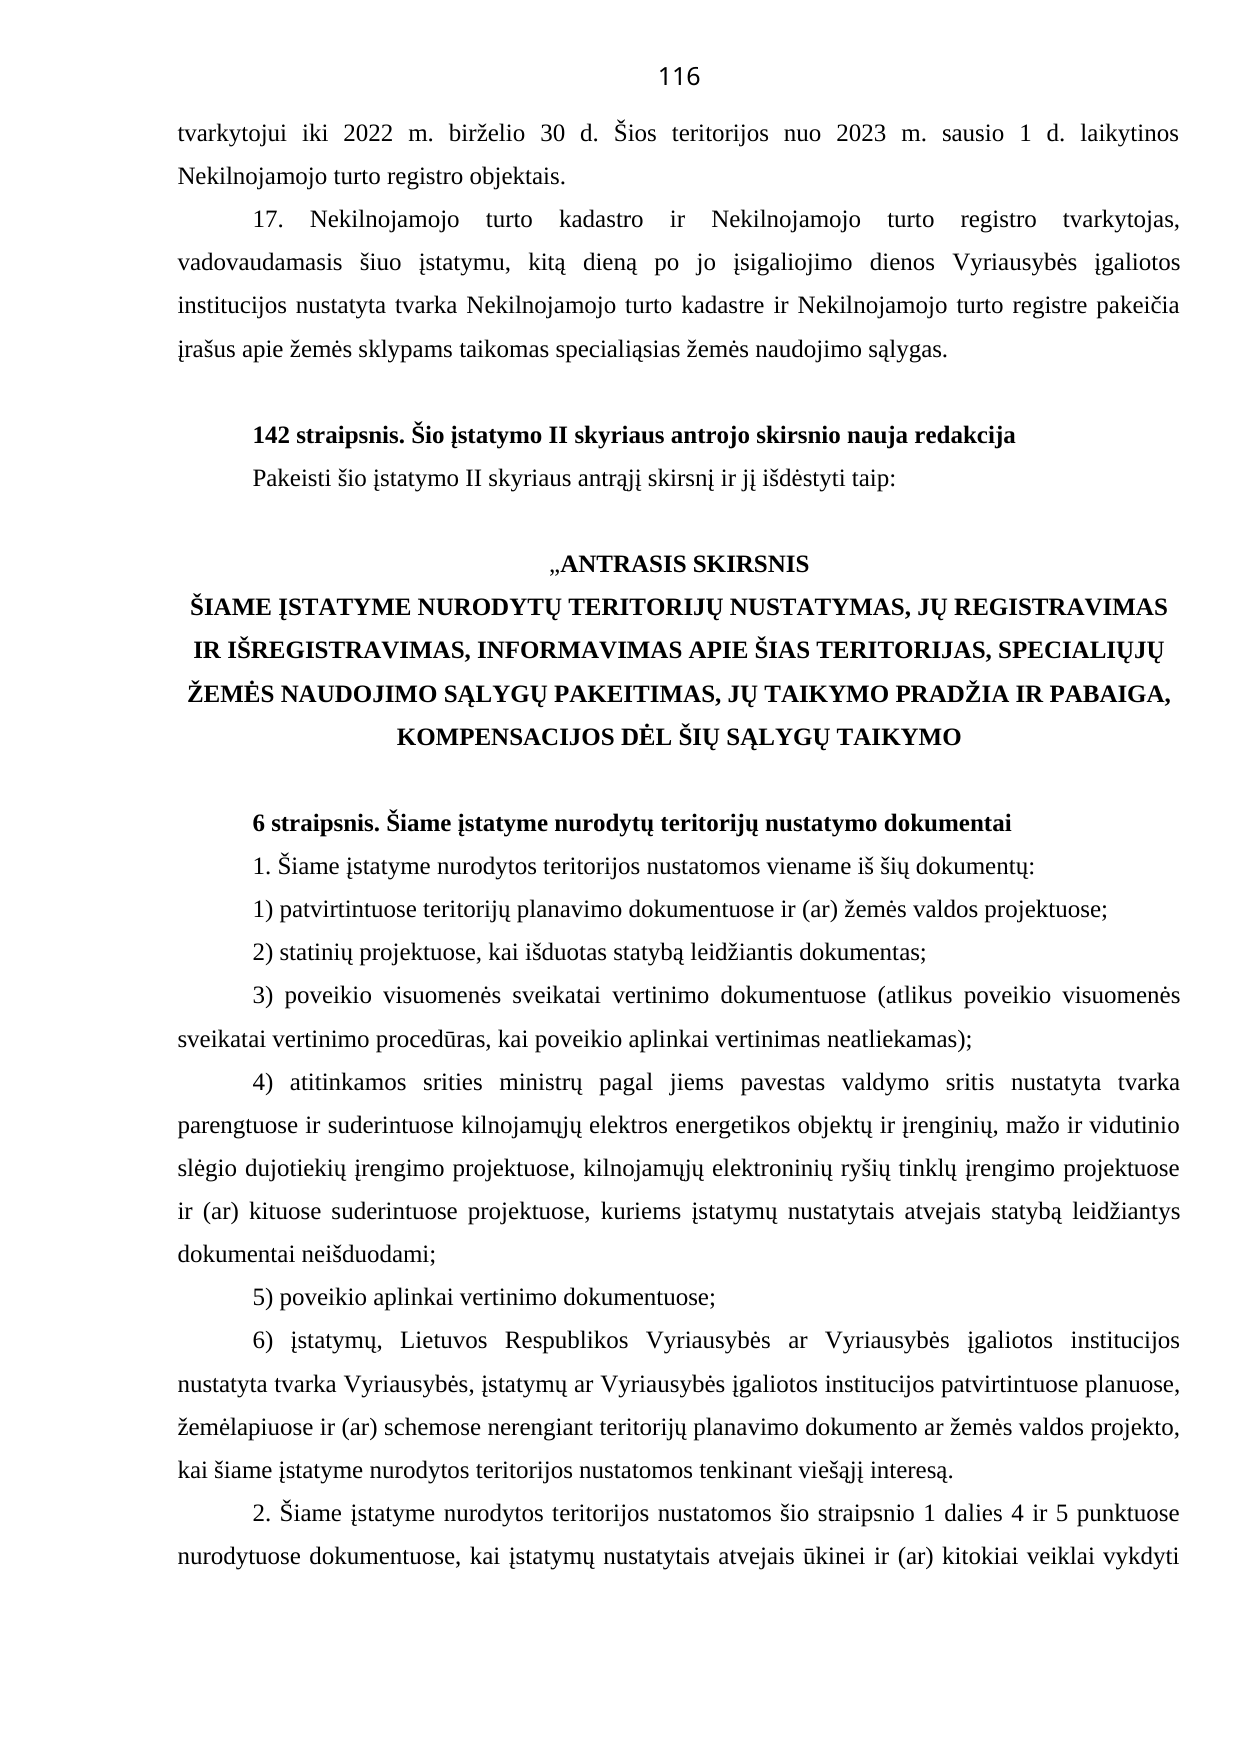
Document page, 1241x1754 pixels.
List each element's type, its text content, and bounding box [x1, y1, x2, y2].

text Pakeisti šio įstatymo II skyriaus antrąjį skirsnį ir jį išdėstyti taip: [177, 463, 1181, 492]
text tvarkytojui iki 2022 m. birželio 30 d. Šios teritorijos nuo 2023 m. sausio 1 d. laikytinos Nekilnojamojo turto registro objektais. [177, 118, 1181, 190]
text 2) statinių projektuose, kai išduotas statybą leidžiantis dokumentas; [177, 937, 1181, 966]
text ŠIAME ĮSTATYME NURODYTŲ TERITORIJŲ NUSTATYMAS, JŲ REGISTRAVIMAS IR IŠREGISTRAVIMAS, INFORMAVIMAS APIE ŠIAS TERITORIJAS, SPECIALIŲJŲ ŽEMĖS NAUDOJIMO SĄLYGŲ PAKEITIMAS, JŲ TAIKYMO PRADŽIA IR PABAIGA, KOMPENSACIJOS DĖL ŠIŲ SĄLYGŲ TAIKYMO [177, 592, 1181, 751]
text 1. Šiame įstatyme nurodytos teritorijos nustatomos viename iš šių dokumentų: [177, 851, 1181, 880]
text 3) poveikio visuomenės sveikatai vertinimo dokumentuose (atlikus poveikio visuomenės sveikatai vertinimo procedūras, kai poveikio aplinkai vertinimas neatliekamas); [177, 981, 1181, 1052]
text 4) atitinkamos srities ministrų pagal jiems pavestas valdymo sritis nustatyta tvarka parengtuose ir suderintuose kilnojamųjų elektros energetikos objektų ir įrenginių, mažo ir vidutinio slėgio dujotiekių įrengimo projektuose, kilnojamųjų elektroninių ryšių tinklų įrengimo projektuose ir (ar) kituose suderintuose projektuose, kuriems įstatymų nustatytais atvejais statybą leidžiantys dokumentai neišduodami; [177, 1067, 1181, 1268]
text 17. Nekilnojamojo turto kadastro ir Nekilnojamojo turto registro tvarkytojas, vadovaudamasis šiuo įstatymu, kitą dieną po jo įsigaliojimo dienos Vyriausybės įgaliotos institucijos nustatyta tvarka Nekilnojamojo turto kadastre ir Nekilnojamojo turto registre pakeičia įrašus apie žemės sklypams taikomas specialiąsias žemės naudojimo sąlygas. [177, 204, 1181, 362]
text 1) patvirtintuose teritorijų planavimo dokumentuose ir (ar) žemės valdos projektuose; [177, 894, 1181, 923]
text 6) įstatymų, Lietuvos Respublikos Vyriausybės ar Vyriausybės įgaliotos institucijos nustatyta tvarka Vyriausybės, įstatymų ar Vyriausybės įgaliotos institucijos patvirtintuose planuose, žemėlapiuose ir (ar) schemose nerengiant teritorijų planavimo dokumento ar žemės valdos projekto, kai šiame įstatyme nurodytos teritorijos nustatomos tenkinant viešąjį interesą. [177, 1326, 1181, 1484]
text „ANTRASIS SKIRSNIS [177, 549, 1181, 578]
text 5) poveikio aplinkai vertinimo dokumentuose; [177, 1282, 1181, 1311]
text 142 straipsnis. Šio įstatymo II skyriaus antrojo skirsnio nauja redakcija [177, 420, 1181, 449]
text 2. Šiame įstatyme nurodytos teritorijos nustatomos šio straipsnio 1 dalies 4 ir 5 punktuose nurodytuose dokumentuose, kai įstatymų nustatytais atvejais ūkinei ir (ar) kitokiai veiklai vykdyti [177, 1498, 1181, 1570]
text 6 straipsnis. Šiame įstatyme nurodytų teritorijų nustatymo dokumentai [177, 808, 1181, 837]
